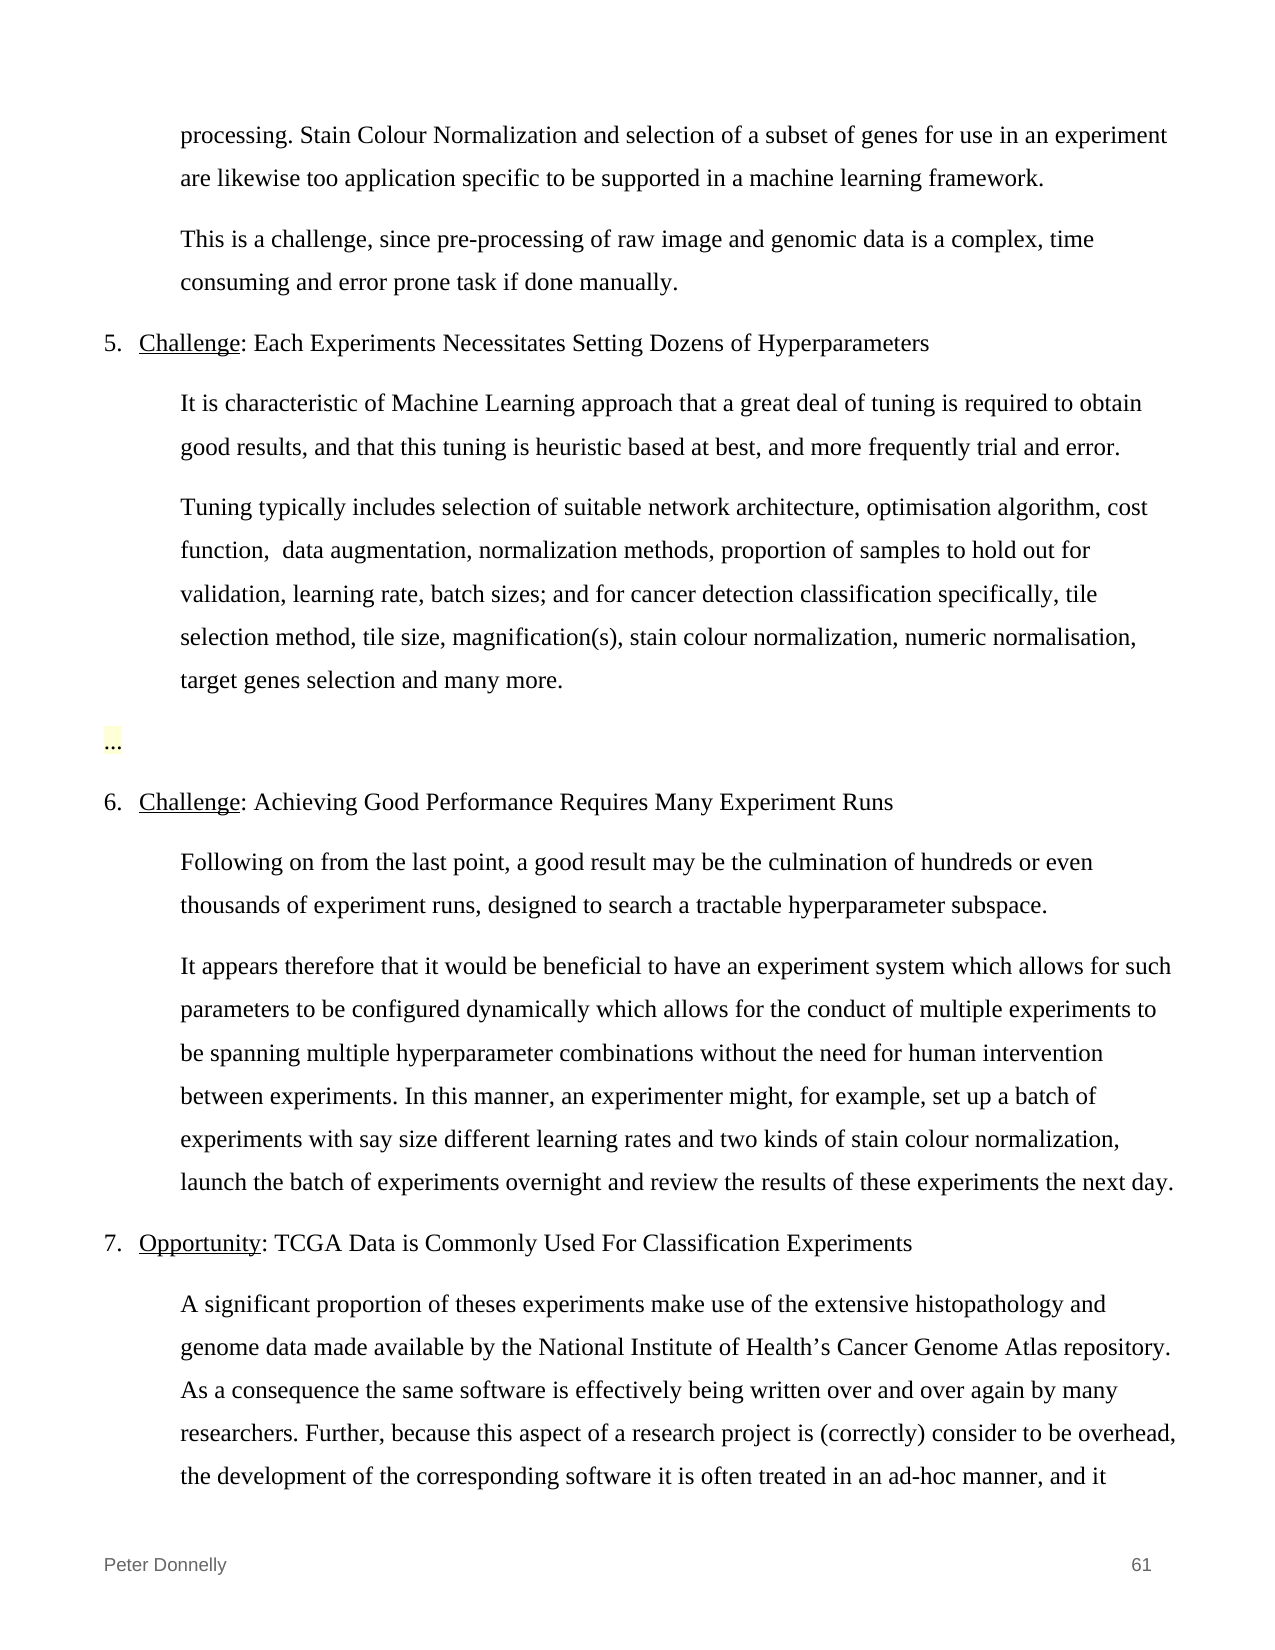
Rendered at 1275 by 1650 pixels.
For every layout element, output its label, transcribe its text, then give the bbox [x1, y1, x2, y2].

text It appears therefore that it would be beneficial to have an experiment system which allows for such parameters to be configured dynamically which allows for the conduct of multiple experiments to be spanning multiple hyperparameter combinations without the need for human intervention between experiments. In this manner, an experimenter might, for example, set up a batch of experiments with say size different learning rates and two kinds of stain colour normalization, launch the batch of experiments overnight and review the results of these experiments the next day. [180, 951, 1181, 1196]
list Challenge: Achieving Good Performance Requires Many Experiment Runs [103, 787, 1181, 815]
text A significant proportion of theses experiments make use of the extensive histopathology and genome data made available by the National Institute of Health’s Cancer Genome Atlas repository. As a consequence the same software is effectively being written over and over again by many researchers. Further, because this aspect of a research project is (correctly) consider to be overhead, the development of the corresponding software it is often treated in an ad-hoc manner, and it [180, 1289, 1181, 1490]
text It is characteristic of Machine Learning approach that a great deal of tuning is required to obtain good results, and that this tuning is heuristic based at best, and more frequently trial and error. [180, 388, 1181, 460]
text This is a challenge, since pre-processing of raw image and genomic data is a complex, time consuming and error prone task if done manually. [180, 224, 1181, 296]
list Opportunity: TCGA Data is Commonly Used For Classification Experiments [103, 1228, 1181, 1257]
list Challenge: Each Experiments Necessitates Setting Dozens of Hyperparameters [103, 328, 1181, 356]
text Tuning typically includes selection of suitable network architecture, optimisation algorithm, cost function, data augmentation, normalization methods, proportion of samples to hold out for validation, learning rate, batch sizes; and for cancer detection classification specifically, tile selection method, tile size, magnification(s), stain colour normalization, numeric normalisation, target genes selection and many more. [180, 492, 1181, 694]
text Following on from the last point, a good result may be the culmination of hundreds or even thousands of experiment runs, designed to search a tractable hyperparameter subspace. [180, 847, 1181, 919]
text processing. Stain Colour Normalization and selection of a subset of genes for use in an experiment are likewise too application specific to be supported in a machine learning framework. [180, 120, 1181, 192]
text ... [103, 726, 1181, 754]
